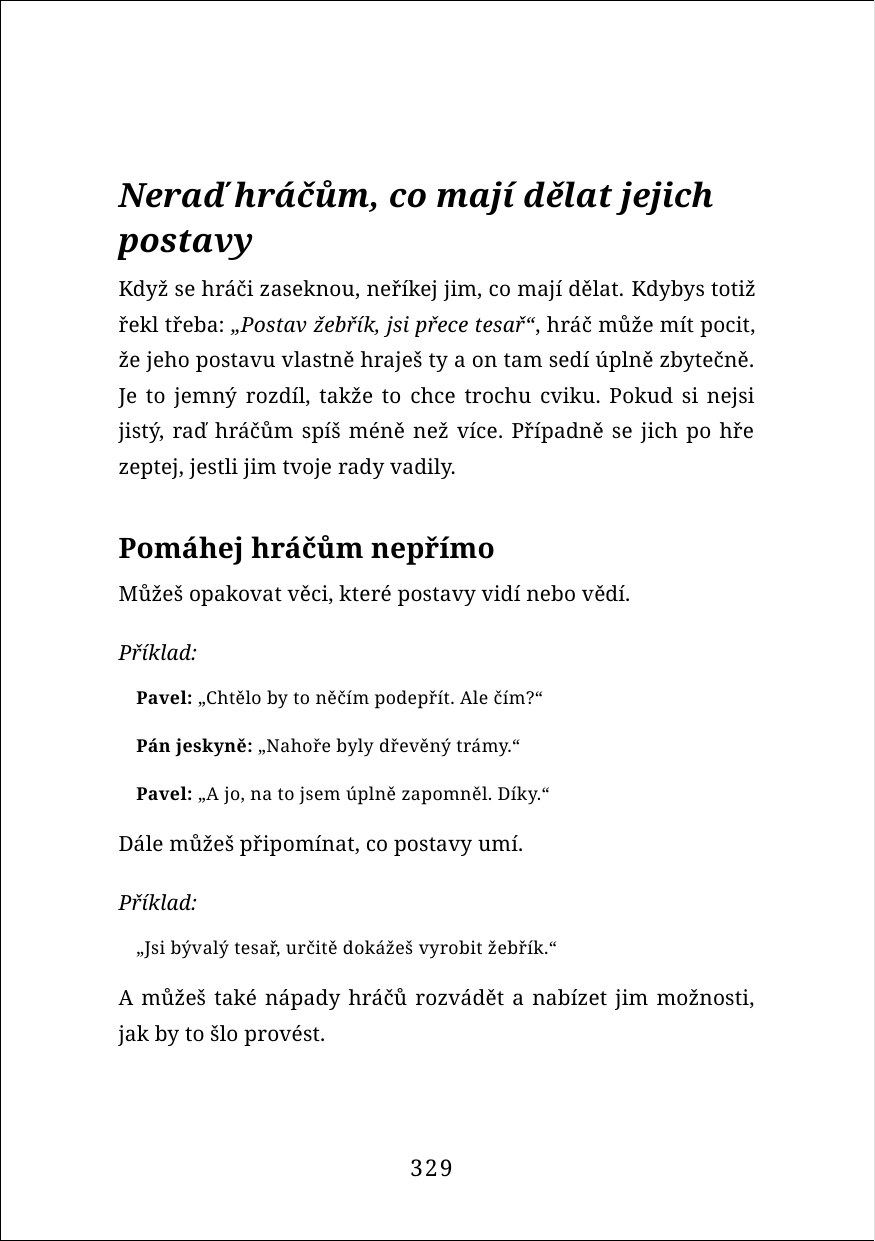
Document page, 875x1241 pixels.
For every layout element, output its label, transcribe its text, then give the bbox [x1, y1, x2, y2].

text Pavel: „Chtělo by to něčím podepřít. Ale čím?“ [136, 685, 756, 709]
text Pavel: „A jo, na to jsem úplně zapomněl. Díky.“ [136, 781, 756, 805]
text A můžeš také nápady hráčů rozvádět a nabízet jim možnosti, jak by to šlo provést. [118, 983, 756, 1047]
text Když se hráči zaseknou, neříkej jim, co mají dělat. Kdybys totiž řekl třeba: „Postav žebřík, jsi přece tesař“, hráč může mít pocit, že jeho postavu vlastně hraješ ty a on tam sedí úplně zbytečně. Je to jemný rozdíl, takže to chce trochu cviku. Pokud si nejsi jistý, raď hráčům spíš méně než více. Případně se jich po hře zeptej, jestli jim tvoje rady vadily. [118, 274, 756, 480]
subtitle Neraď hráčům, co mají dělat jejich postavy [118, 172, 756, 263]
text Příklad: [118, 638, 756, 667]
text Pán jeskyně: „Nahoře byly dřevěný trámy.“ [136, 733, 756, 757]
text Můžeš opakovat věci, které postavy vidí nebo vědí. [118, 579, 756, 607]
text Dále můžeš připomínat, co postavy umí. [118, 829, 756, 858]
text „Jsi bývalý tesař, určitě dokážeš vyrobit žebřík.“ [136, 936, 756, 960]
text Příklad: [118, 888, 756, 917]
subtitle Pomáhej hráčům nepřímo [118, 529, 756, 567]
